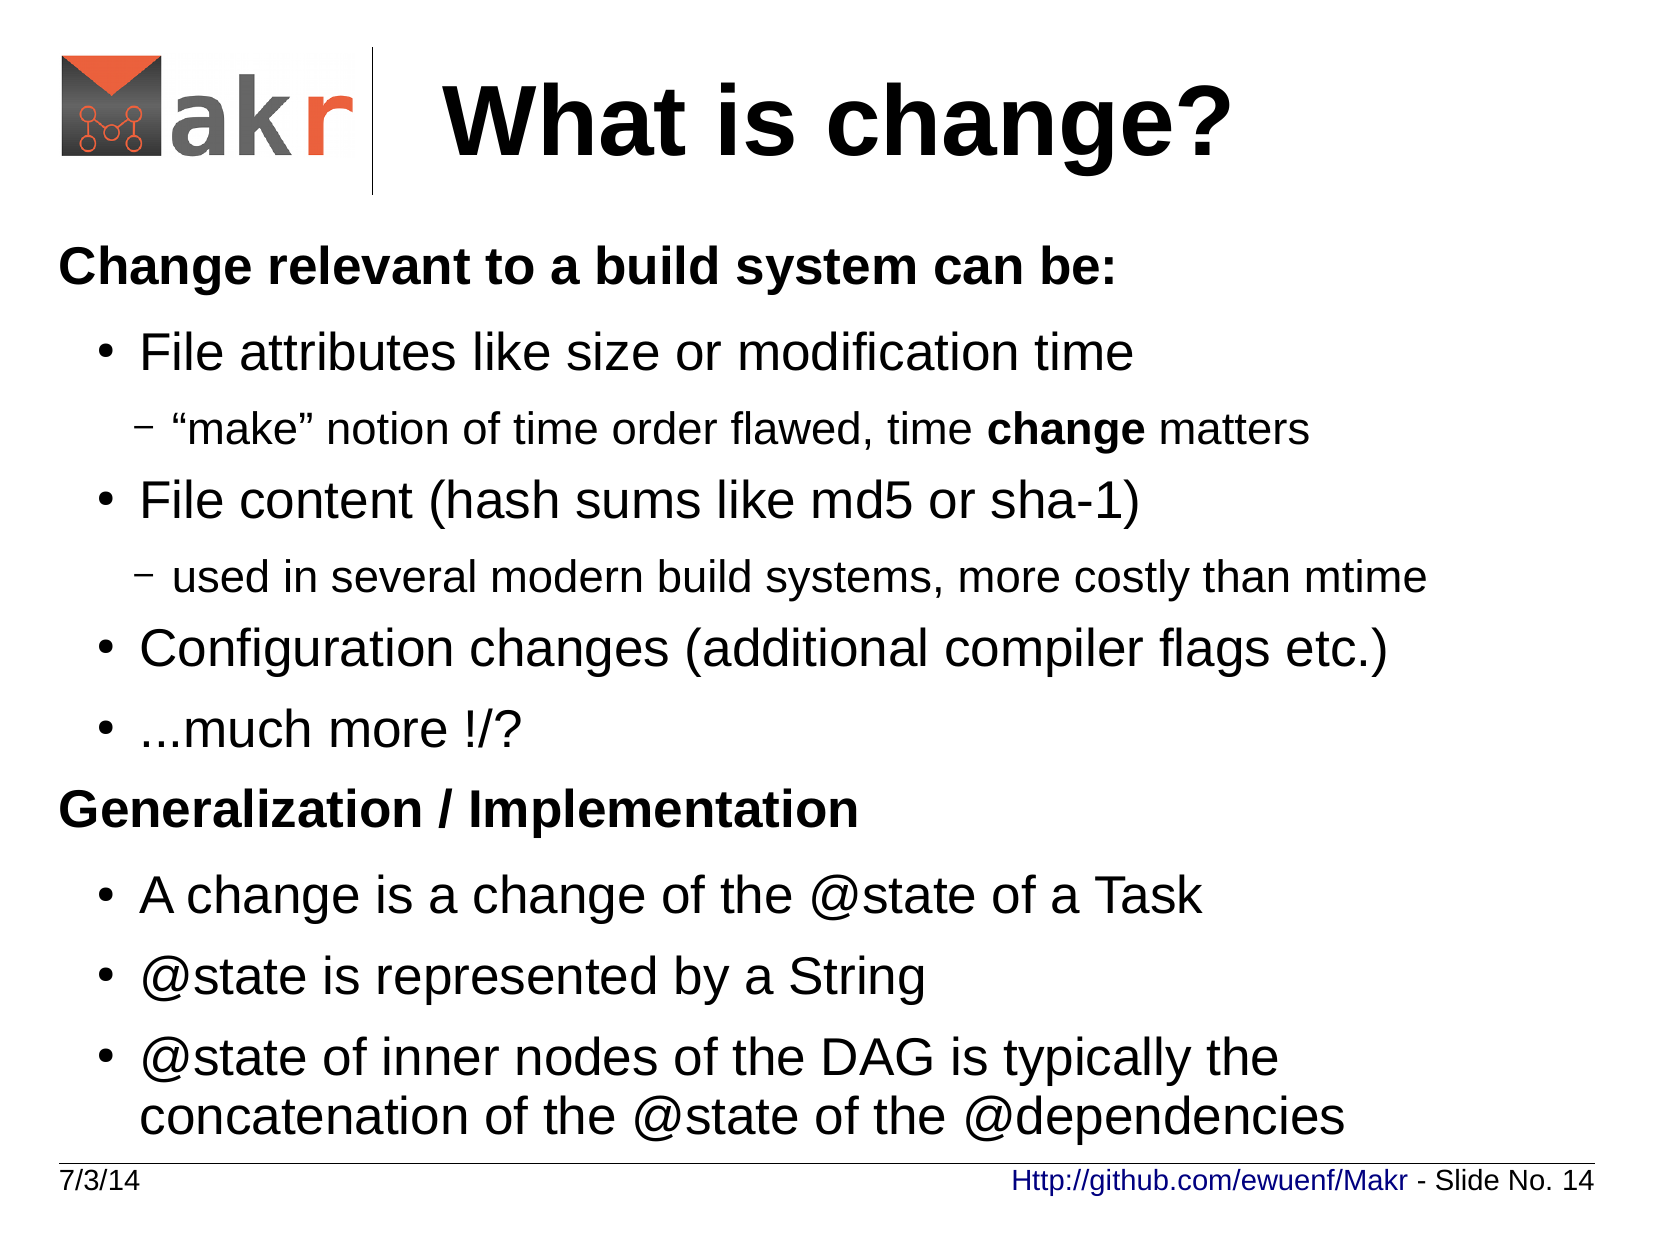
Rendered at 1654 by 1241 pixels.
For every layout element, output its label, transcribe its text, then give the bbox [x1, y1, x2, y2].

list Change relevant to a build system can be: File attributes like size or modification time “make” notion of time order flawed, time change matters File content (hash sums like md5 or sha-1) used in several modern build systems, more costly than mtime Configuration changes (additional compiler flags etc.) ...much more !/? Generalization / Implementation A change is a change of the @state of a Task @state is represented by a String @state of inner nodes of the DAG is typically the concatenation of the @state of the @dependencies [59, 236, 1595, 1152]
picture [59, 53, 355, 158]
title What is change? [442, 65, 1607, 177]
